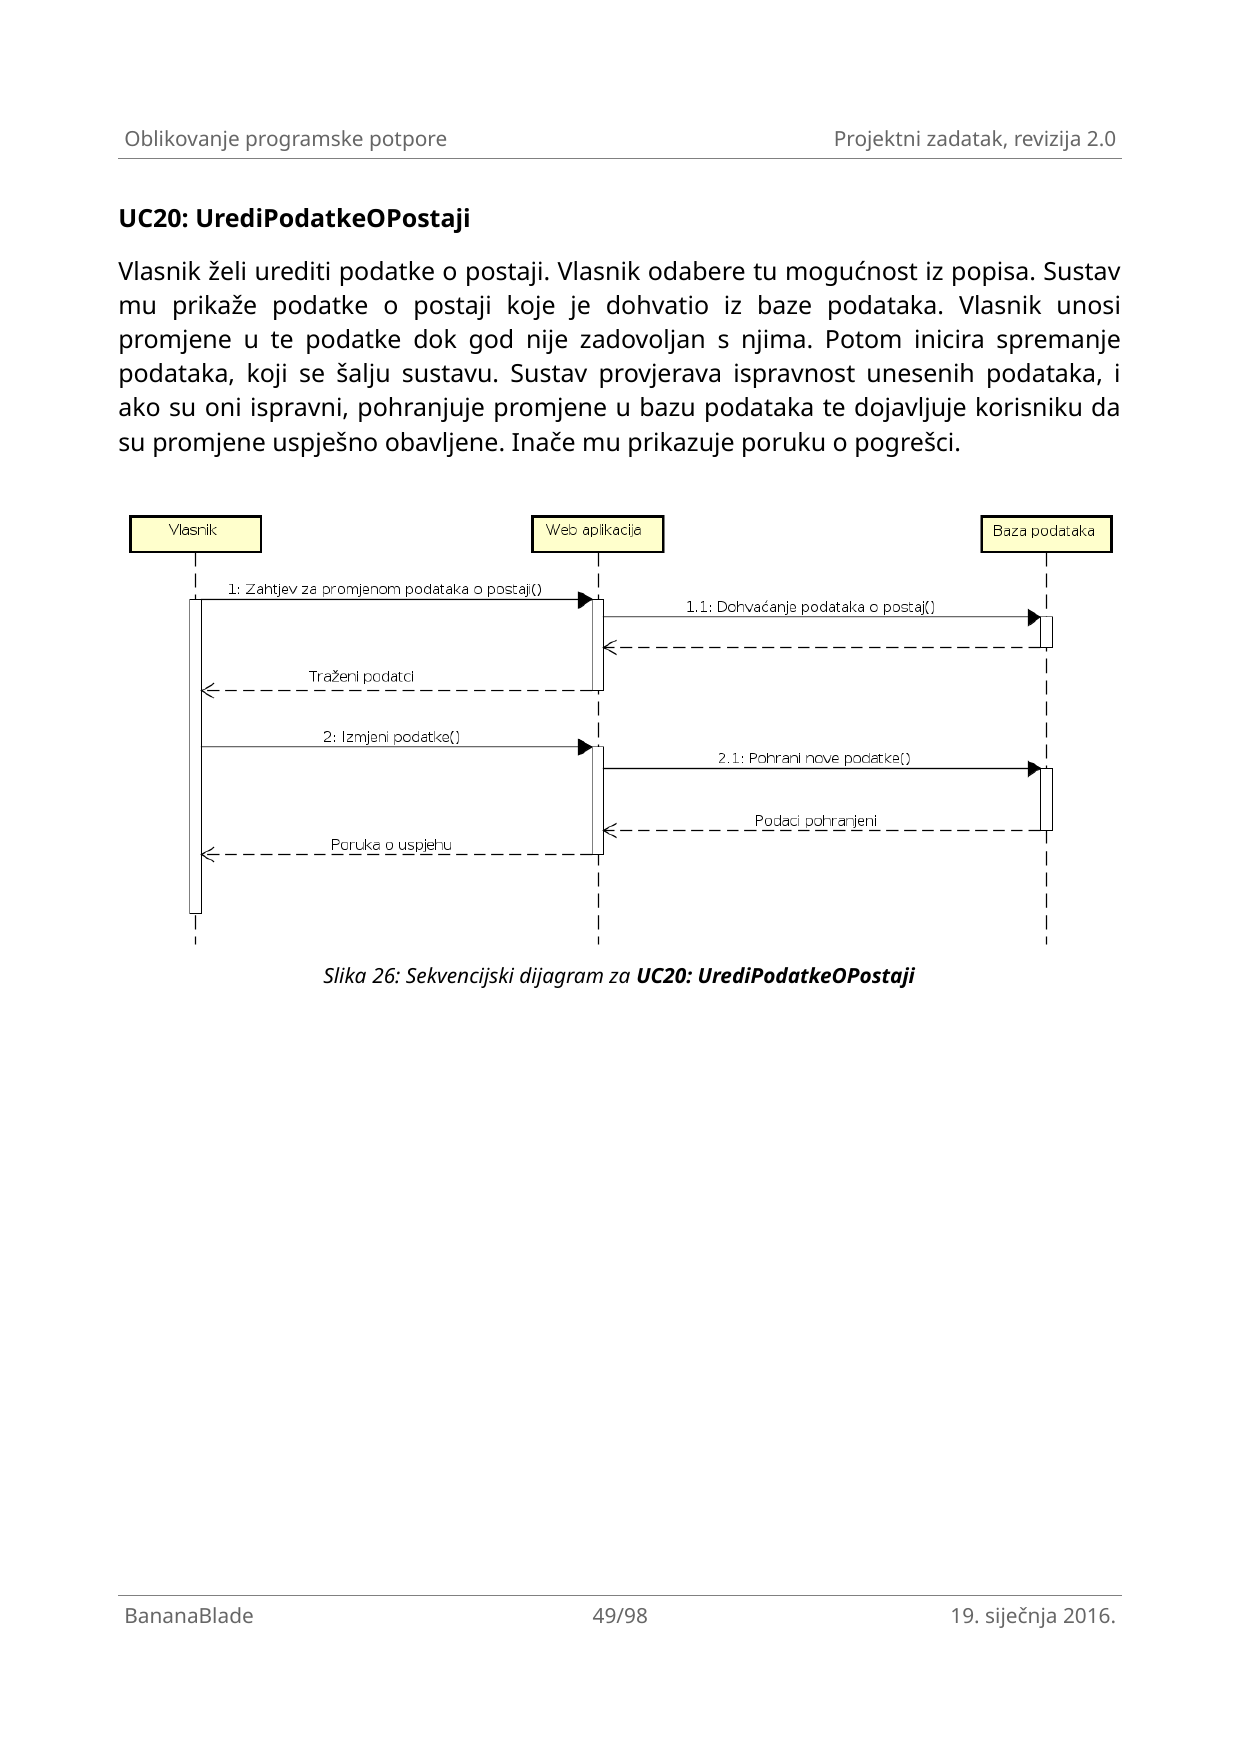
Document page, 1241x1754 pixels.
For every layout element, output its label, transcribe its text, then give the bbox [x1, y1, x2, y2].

text Vlasnik želi urediti podatke o postaji. Vlasnik odabere tu mogućnost iz popisa. Sustav mu prikaže podatke o postaji koje je dohvatio iz baze podataka. Vlasnik unosi promjene u te podatke dok god nije zadovoljan s njima. Potom inicira spremanje podataka, koji se šalju sustavu. Sustav provjerava ispravnost unesenih podataka, i ako su oni ispravni, pohranjuje promjene u bazu podataka te dojavljuje korisniku da su promjene uspješno obavljene. Inače mu prikazuje poruku o pogrešci. [118, 254, 1122, 458]
text Slika 26: Sekvencijski dijagram za UC20: UrediPodatkeOPostaji [118, 956, 1122, 989]
picture [118, 504, 1123, 956]
subtitle UC20: UrediPodatkeOPostaji [118, 201, 1122, 234]
